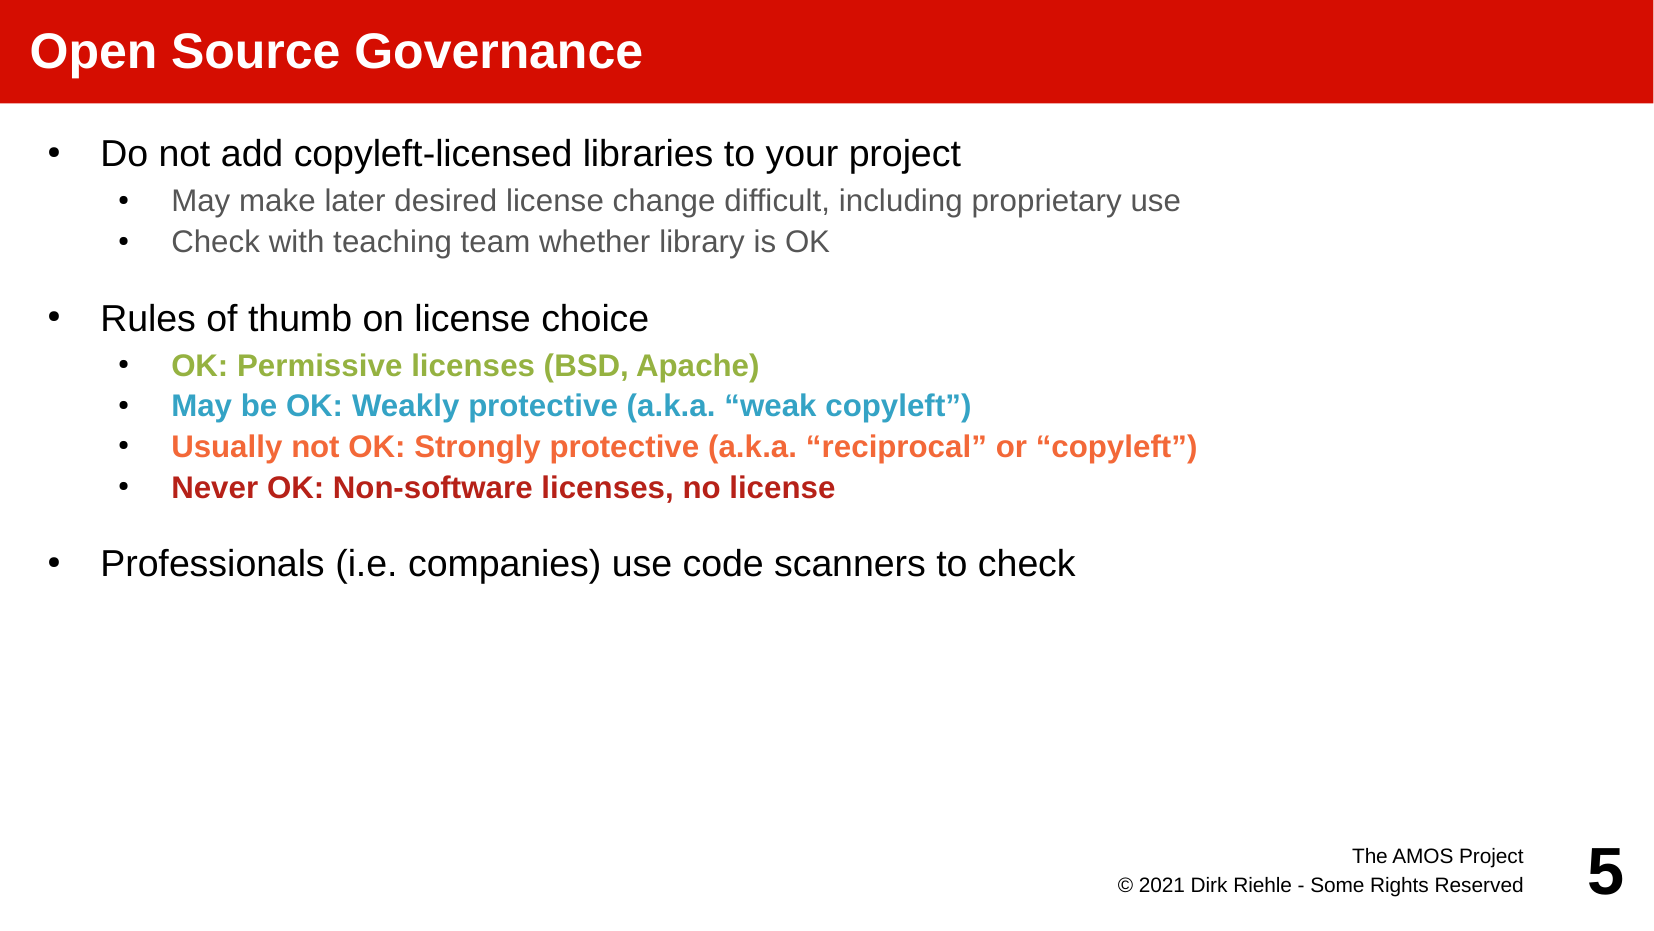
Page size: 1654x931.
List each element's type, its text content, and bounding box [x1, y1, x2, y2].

title Open Source Governance [0, 0, 1654, 104]
list Do not add copyleft-licensed libraries to your project May make later desired license change difficult, including proprietary use Check with teaching team whether library is OK Rules of thumb on license choice OK: Permissive licenses (BSD, Apache) May be OK: Weakly protective (a.k.a. “weak copyleft”) Usually not OK: Strongly protective (a.k.a. “reciprocal” or “copyleft”) Never OK: Non-software licenses, no license Professionals (i.e. companies) use code scanners to check [29, 132, 1625, 813]
